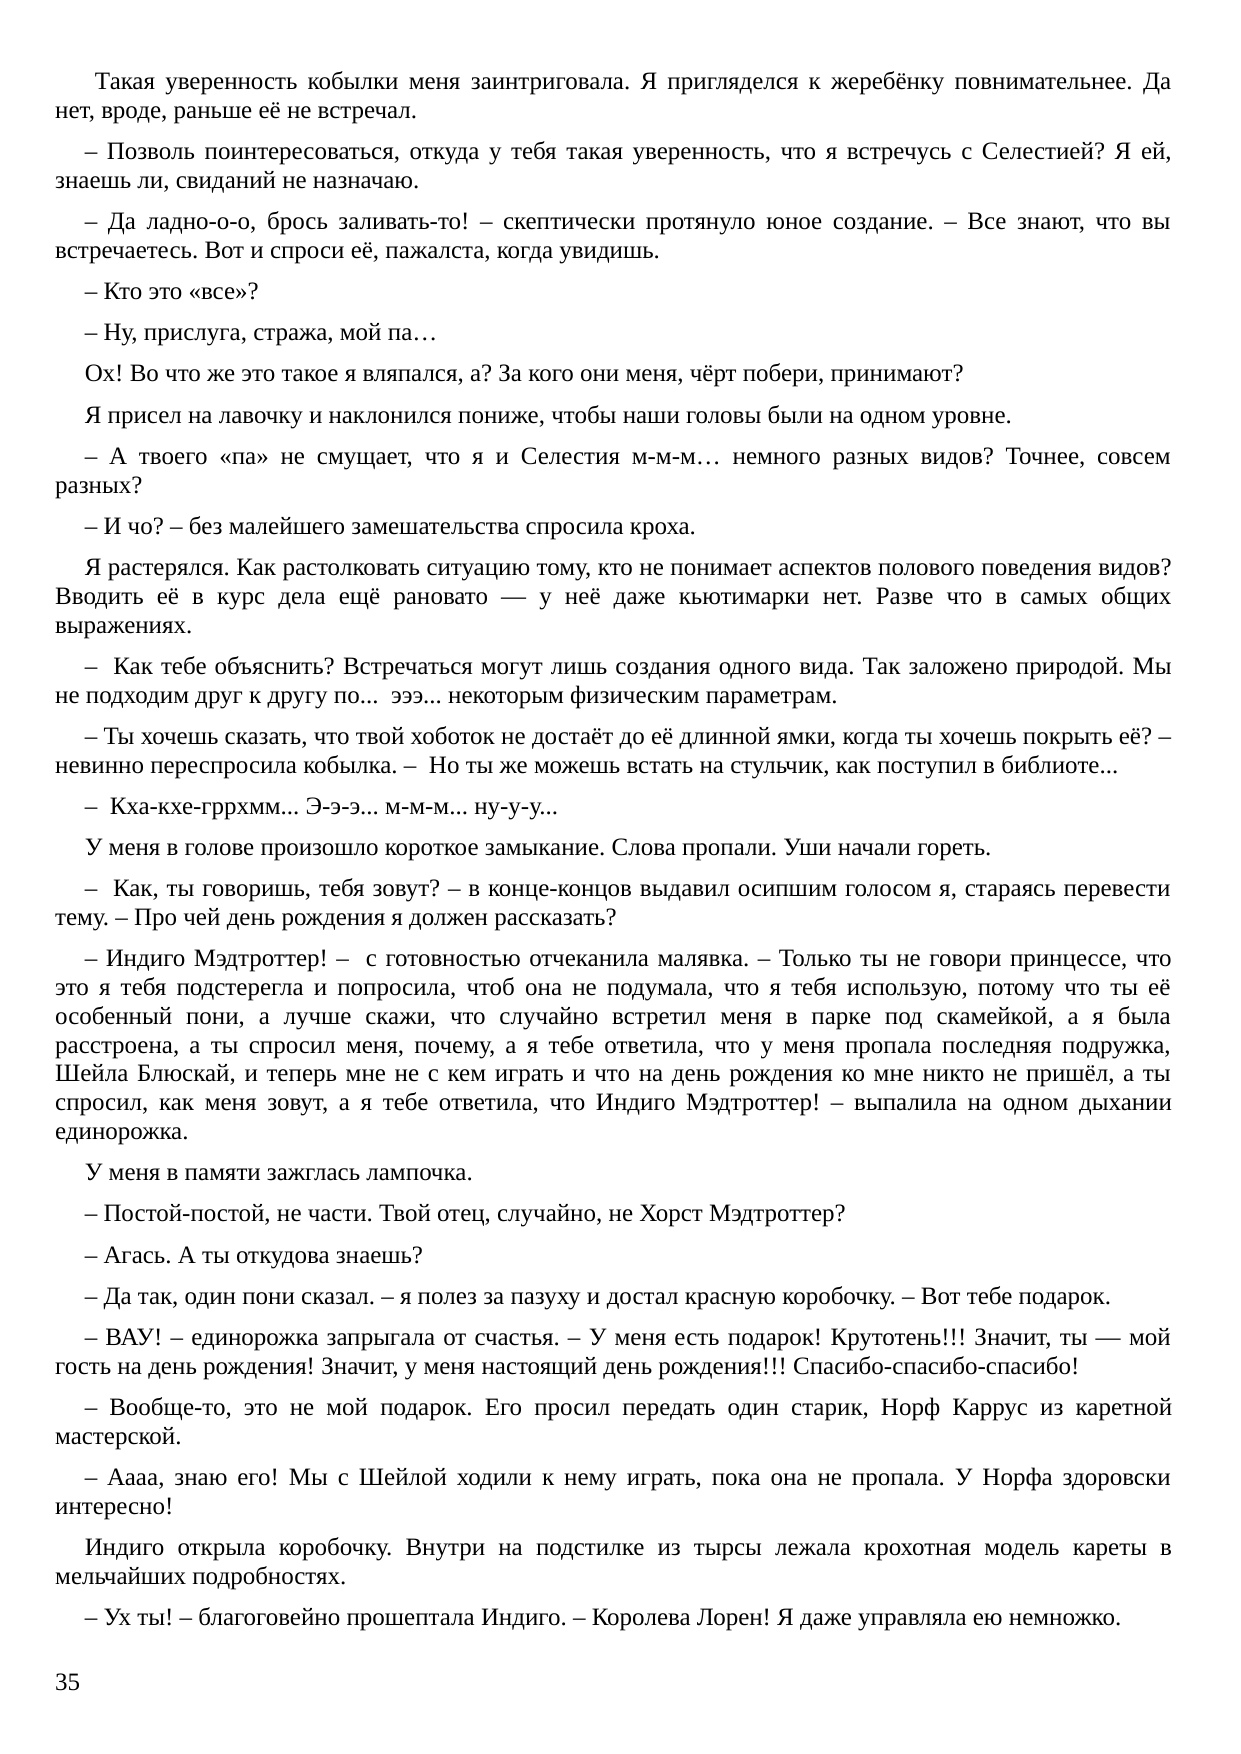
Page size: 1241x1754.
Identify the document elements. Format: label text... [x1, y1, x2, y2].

text – Вообще-то, это не мой подарок. Его просил передать один старик, Норф Каррус из каретной мастерской. [55, 1392, 1173, 1450]
text – Как тебе объяснить? Встречаться могут лишь создания одного вида. Так заложено природой. Мы не подходим друг к другу по... эээ... некоторым физическим параметрам. [55, 651, 1173, 708]
text – Как, ты говоришь, тебя зовут? – в конце-концов выдавил осипшим голосом я, стараясь перевести тему. – Про чей день рождения я должен рассказать? [55, 873, 1173, 931]
text Я растерялся. Как растолковать ситуацию тому, кто не понимает аспектов полового поведения видов? Вводить её в курс дела ещё рановато — у неё даже кьютимарки нет. Разве что в самых общих выражениях. [55, 552, 1173, 638]
text – Аааа, знаю его! Мы с Шейлой ходили к нему играть, пока она не пропала. У Норфа здоровски интересно! [55, 1462, 1173, 1520]
text – Ну, прислуга, стража, мой па… [55, 317, 1173, 346]
text У меня в голове произошло короткое замыкание. Слова пропали. Уши начали гореть. [55, 832, 1173, 861]
text – Агась. А ты откудова знаешь? [55, 1240, 1173, 1268]
text Индиго открыла коробочку. Внутри на подстилке из тырсы лежала крохотная модель кареты в мельчайших подробностях. [55, 1532, 1173, 1590]
text – Индиго Мэдтроттер! – с готовностью отчеканила малявка. – Только ты не говори принцессе, что это я тебя подстерегла и попросила, чтоб она не подумала, что я тебя использую, потому что ты её особенный пони, а лучше скажи, что случайно встретил меня в парке под скамейкой, а я была расстроена, а ты спросил меня, почему, а я тебе ответила, что у меня пропала последняя подружка, Шейла Блюскай, и теперь мне не с кем играть и что на день рождения ко мне никто не пришёл, а ты спросил, как меня зовут, а я тебе ответила, что Индиго Мэдтроттер! – выпалила на одном дыхании единорожка. [55, 943, 1173, 1145]
text – Кха-кхе-гррхмм... Э-э-э... м-м-м... ну-у-у... [55, 791, 1173, 820]
text – Ты хочешь сказать, что твой хоботок не достаёт до её длинной ямки, когда ты хочешь покрыть её? – невинно переспросила кобылка. – Но ты же можешь встать на стульчик, как поступил в библиоте... [55, 721, 1173, 778]
text – Да ладно-о-о, брось заливать-то! – скептически протянуло юное создание. – Все знают, что вы встречаетесь. Вот и спроси её, пажалста, когда увидишь. [55, 206, 1173, 263]
text Такая уверенность кобылки меня заинтриговала. Я пригляделся к жеребёнку повнимательнее. Да нет, вроде, раньше её не встречал. [55, 66, 1173, 123]
text Я присел на лавочку и наклонился пониже, чтобы наши головы были на одном уровне. [55, 400, 1173, 428]
text Ох! Во что же это такое я вляпался, а? За кого они меня, чёрт побери, принимают? [55, 358, 1173, 387]
text – Позволь поинтересоваться, откуда у тебя такая уверенность, что я встречусь с Селестией? Я ей, знаешь ли, свиданий не назначаю. [55, 136, 1173, 193]
text – Ух ты! – благоговейно прошептала Индиго. – Королева Лорен! Я даже управляла ею немножко. [55, 1602, 1173, 1631]
text – А твоего «па» не смущает, что я и Селестия м-м-м… немного разных видов? Точнее, совсем разных? [55, 441, 1173, 498]
text У меня в памяти зажглась лампочка. [55, 1157, 1173, 1186]
text – Постой-постой, не части. Твой отец, случайно, не Хорст Мэдтроттер? [55, 1198, 1173, 1227]
text – Кто это «все»? [55, 276, 1173, 305]
text – Да так, один пони сказал. – я полез за пазуху и достал красную коробочку. – Вот тебе подарок. [55, 1281, 1173, 1310]
text – И чо? – без малейшего замешательства спросила кроха. [55, 511, 1173, 540]
text – ВАУ! – единорожка запрыгала от счастья. – У меня есть подарок! Крутотень!!! Значит, ты — мой гость на день рождения! Значит, у меня настоящий день рождения!!! Спасибо-спасибо-спасибо! [55, 1322, 1173, 1380]
